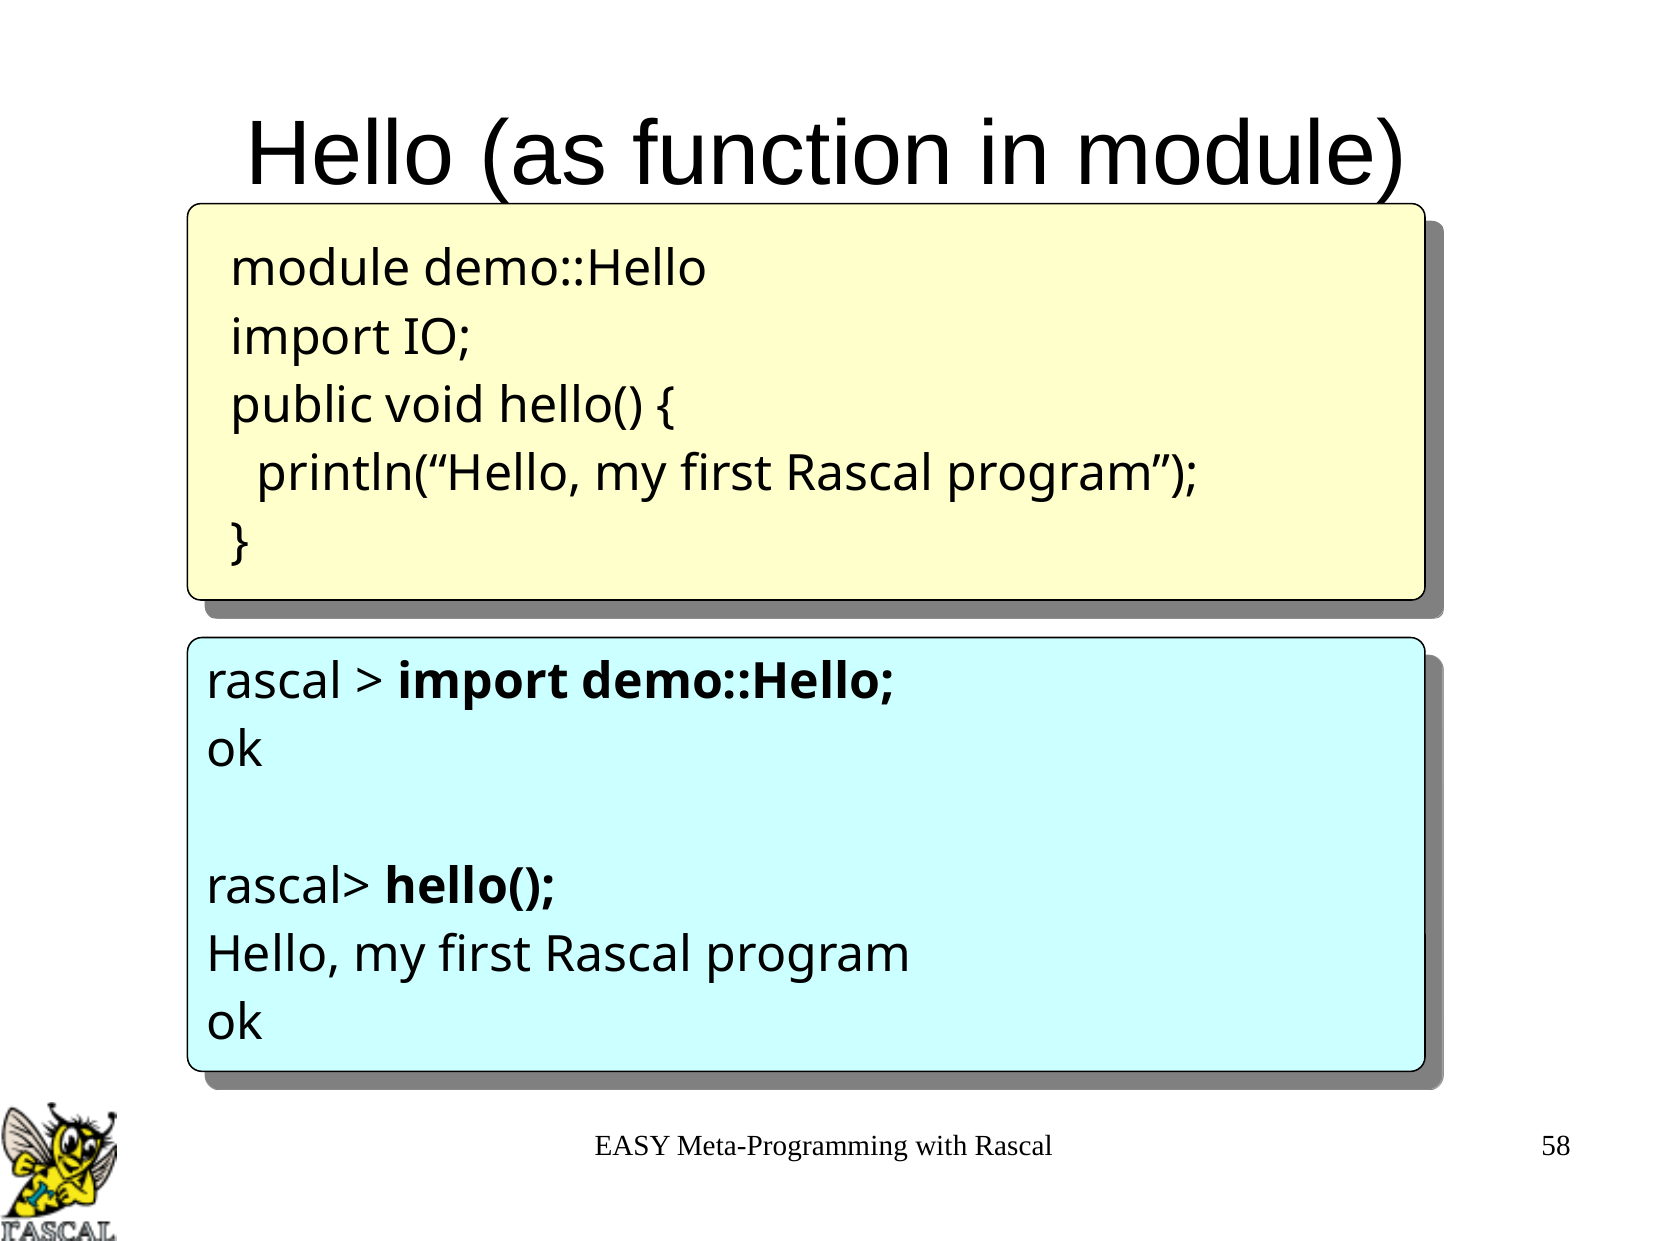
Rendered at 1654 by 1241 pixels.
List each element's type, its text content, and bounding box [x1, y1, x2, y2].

title Hello (as function in module) [82, 49, 1571, 257]
text_box [929, 637, 1426, 1072]
text_box [187, 203, 1426, 601]
text_box [187, 642, 191, 1067]
picture [0, 1102, 117, 1241]
text_box module demo::Hello import IO; public void hello() { println(“Hello, my first Rascal program”); } [215, 225, 1229, 637]
text_box rascal > import demo::Hello; ok rascal> hello(); Hello, my first Rascal program ok [191, 637, 929, 1122]
